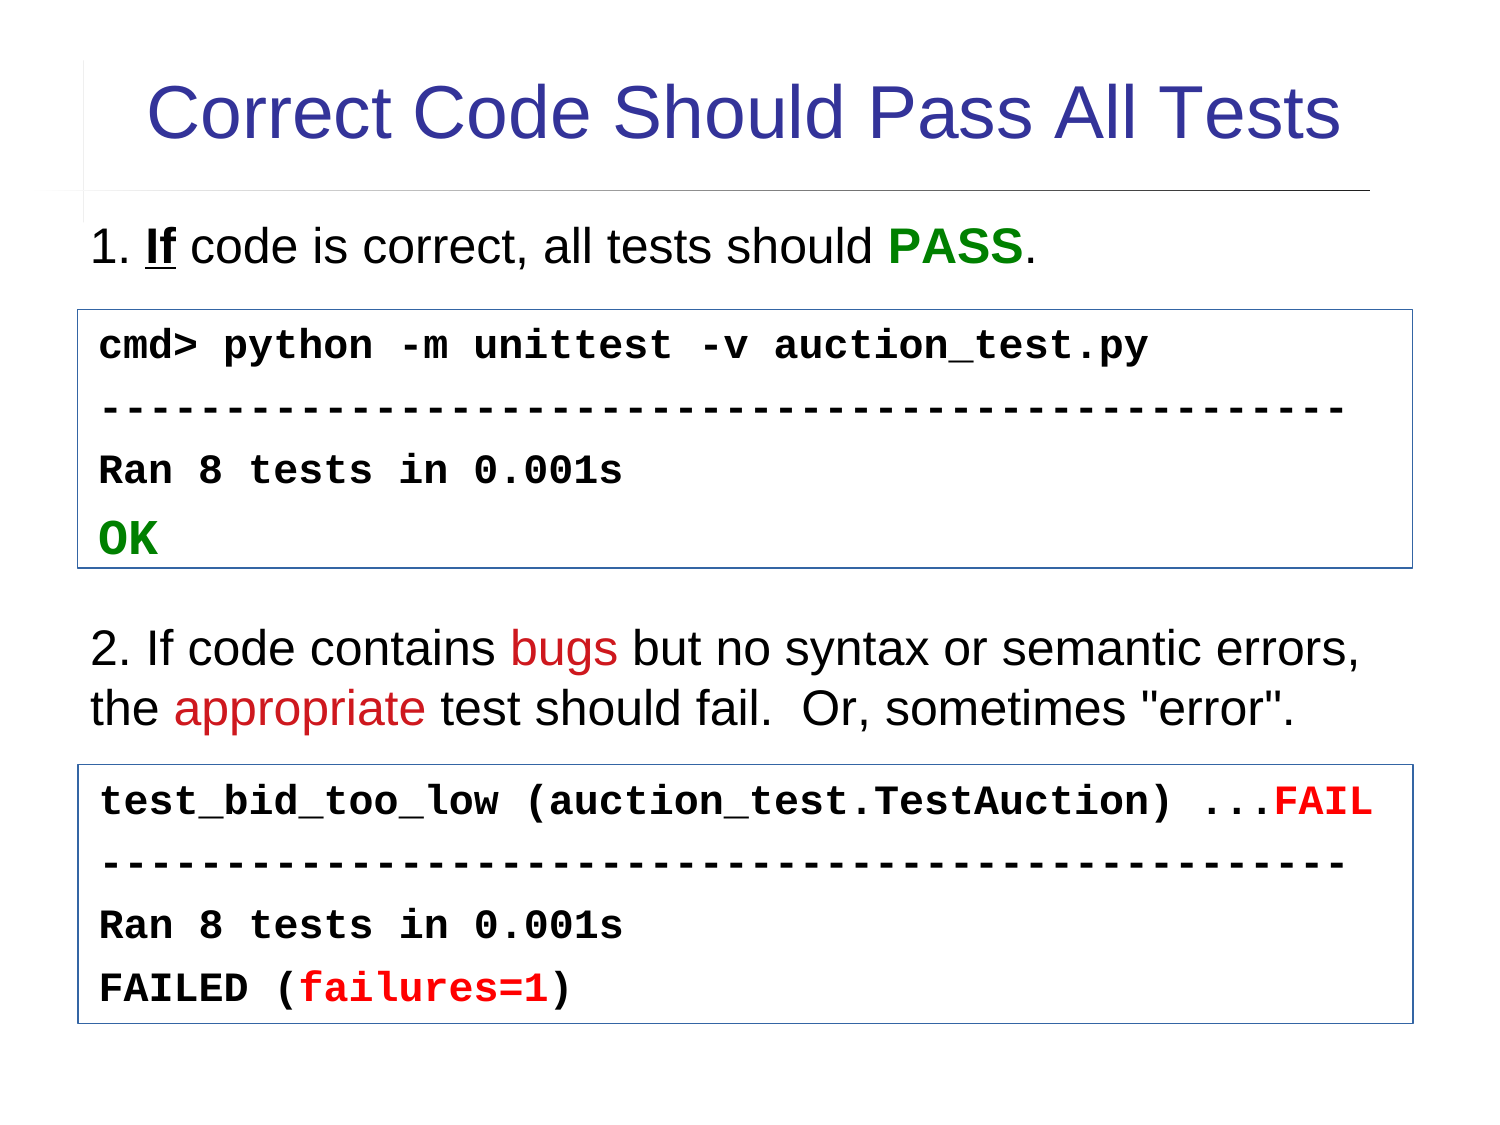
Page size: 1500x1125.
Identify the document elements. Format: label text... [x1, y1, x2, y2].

text_box cmd> python -m unittest -v auction_test.py -------------------------------------------------- Ran 8 tests in 0.001s OK [77, 309, 1413, 569]
list 2. If code contains bugs but no syntax or semantic errors, the appropriate test should fail. Or, sometimes "error". [75, 608, 1400, 769]
title Correct Code Should Pass All Tests [100, 42, 1389, 174]
list 1. If code is correct, all tests should PASS. [75, 206, 1400, 367]
text_box test_bid_too_low (auction_test.TestAuction) ...FAIL -------------------------------------------------- Ran 8 tests in 0.001s FAILED (failures=1) [78, 764, 1414, 1024]
